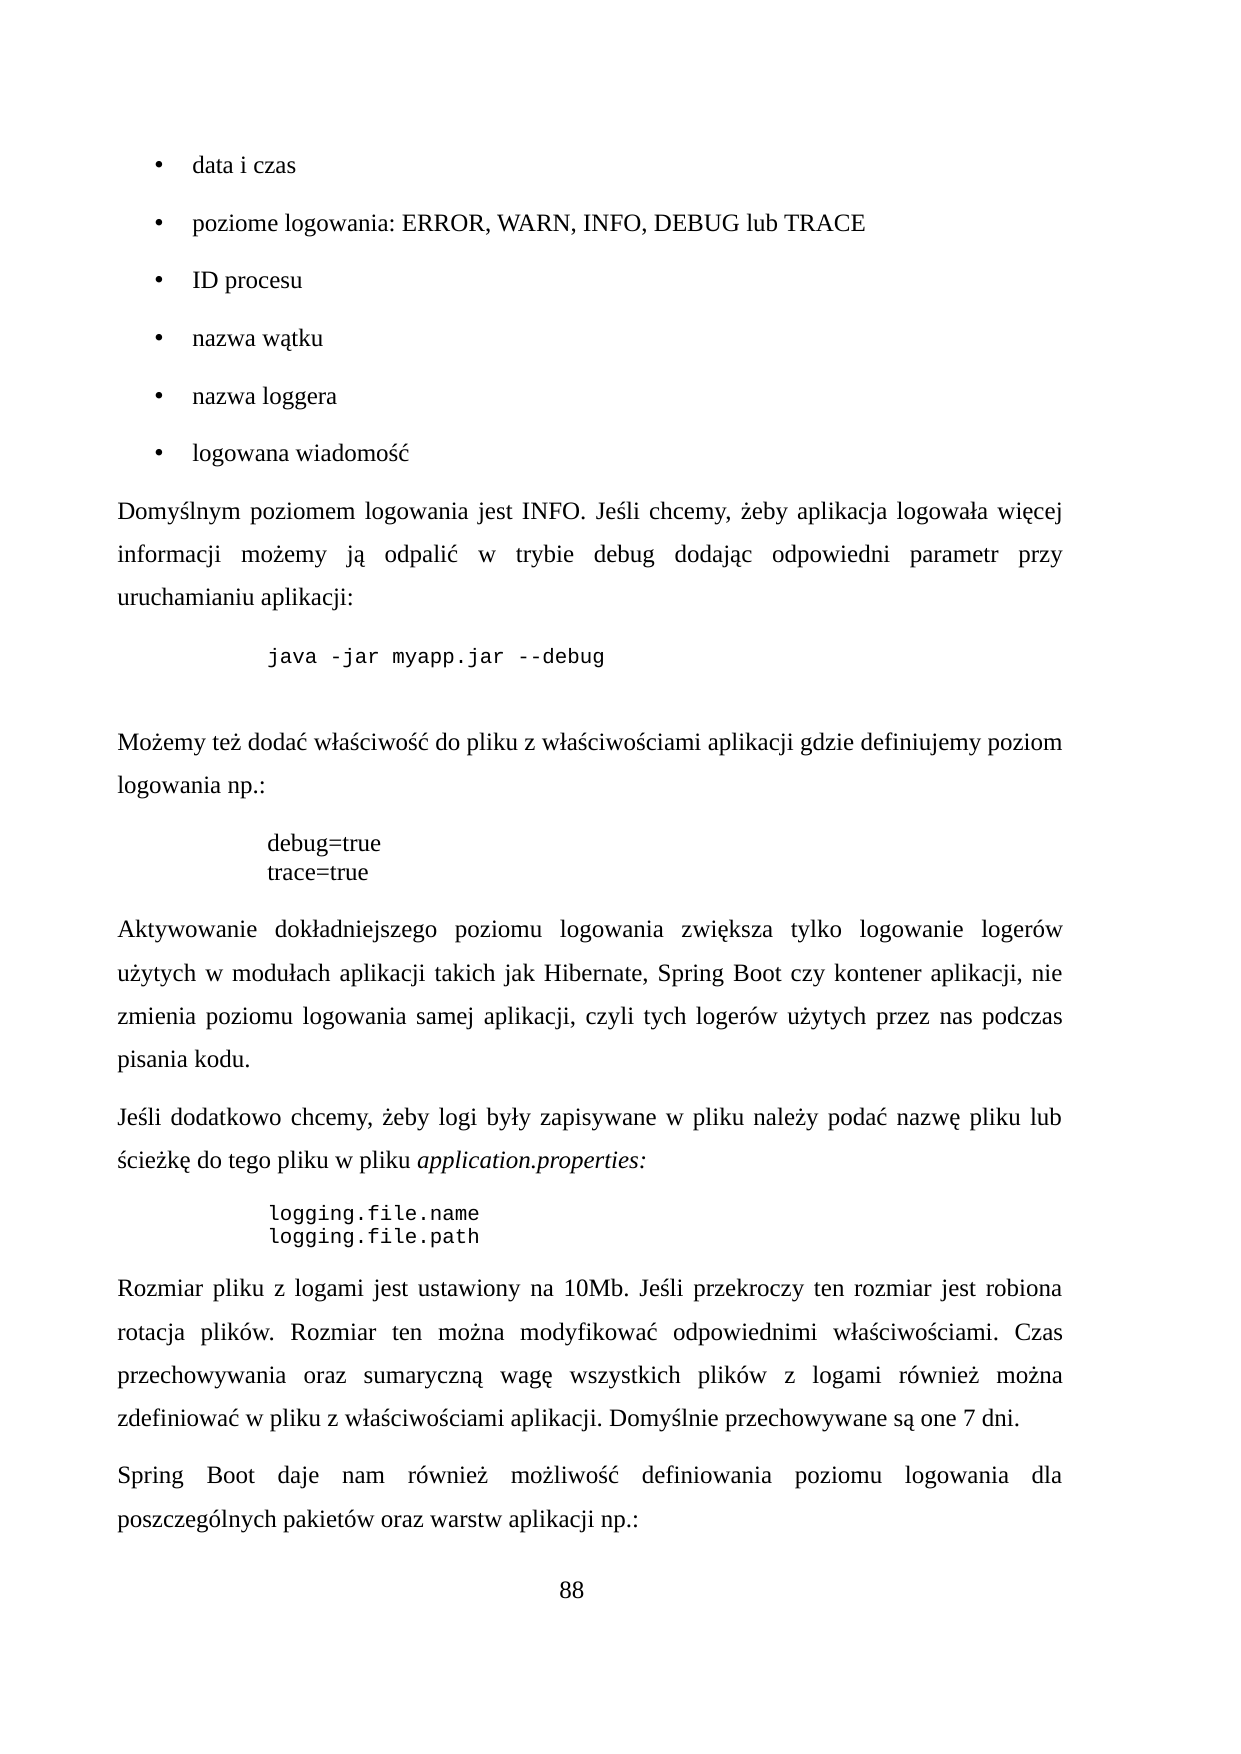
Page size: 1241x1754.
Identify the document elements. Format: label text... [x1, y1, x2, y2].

text Domyślnym poziomem logowania jest INFO. Jeśli chcemy, żeby aplikacja logowała więcej informacji możemy ją odpalić w trybie debug dodając odpowiedni parametr przy uruchamianiu aplikacji: [117, 496, 1063, 611]
list nazwa wątku [154, 323, 1063, 352]
list ID procesu [154, 265, 1063, 294]
text Rozmiar pliku z logami jest ustawiony na 10Mb. Jeśli przekroczy ten rozmiar jest robiona rotacja plików. Rozmiar ten można modyfikować odpowiednimi właściwościami. Czas przechowywania oraz sumaryczną wagę wszystkich plików z logami również można zdefiniować w pliku z właściwościami aplikacji. Domyślnie przechowywane są one 7 dni. [117, 1273, 1063, 1432]
text logging.file.name [192, 1202, 1063, 1226]
text Spring Boot daje nam również możliwość definiowania poziomu logowania dla poszczególnych pakietów oraz warstw aplikacji np.: [117, 1461, 1063, 1532]
text Jeśli dodatkowo chcemy, żeby logi były zapisywane w pliku należy podać nazwę pliku lub ścieżkę do tego pliku w pliku application.properties: [117, 1102, 1063, 1173]
text Możemy też dodać właściwość do pliku z właściwościami aplikacji gdzie definiujemy poziom logowania np.: [117, 727, 1063, 799]
text logging.file.path [192, 1226, 1063, 1250]
list poziome logowania: ERROR, WARN, INFO, DEBUG lub TRACE [154, 208, 1063, 236]
list data i czas [154, 150, 1063, 179]
list nazwa loggera [154, 381, 1063, 409]
text Aktywowanie dokładniejszego poziomu logowania zwiększa tylko logowanie logerów użytych w modułach aplikacji takich jak Hibernate, Spring Boot czy kontener aplikacji, nie zmienia poziomu logowania samej aplikacji, czyli tych logerów użytych przez nas podczas pisania kodu. [117, 914, 1063, 1073]
list logowana wiadomość [154, 438, 1063, 467]
text debug=true trace=true [192, 828, 1063, 886]
text java -jar myapp.jar --debug [192, 640, 1063, 670]
